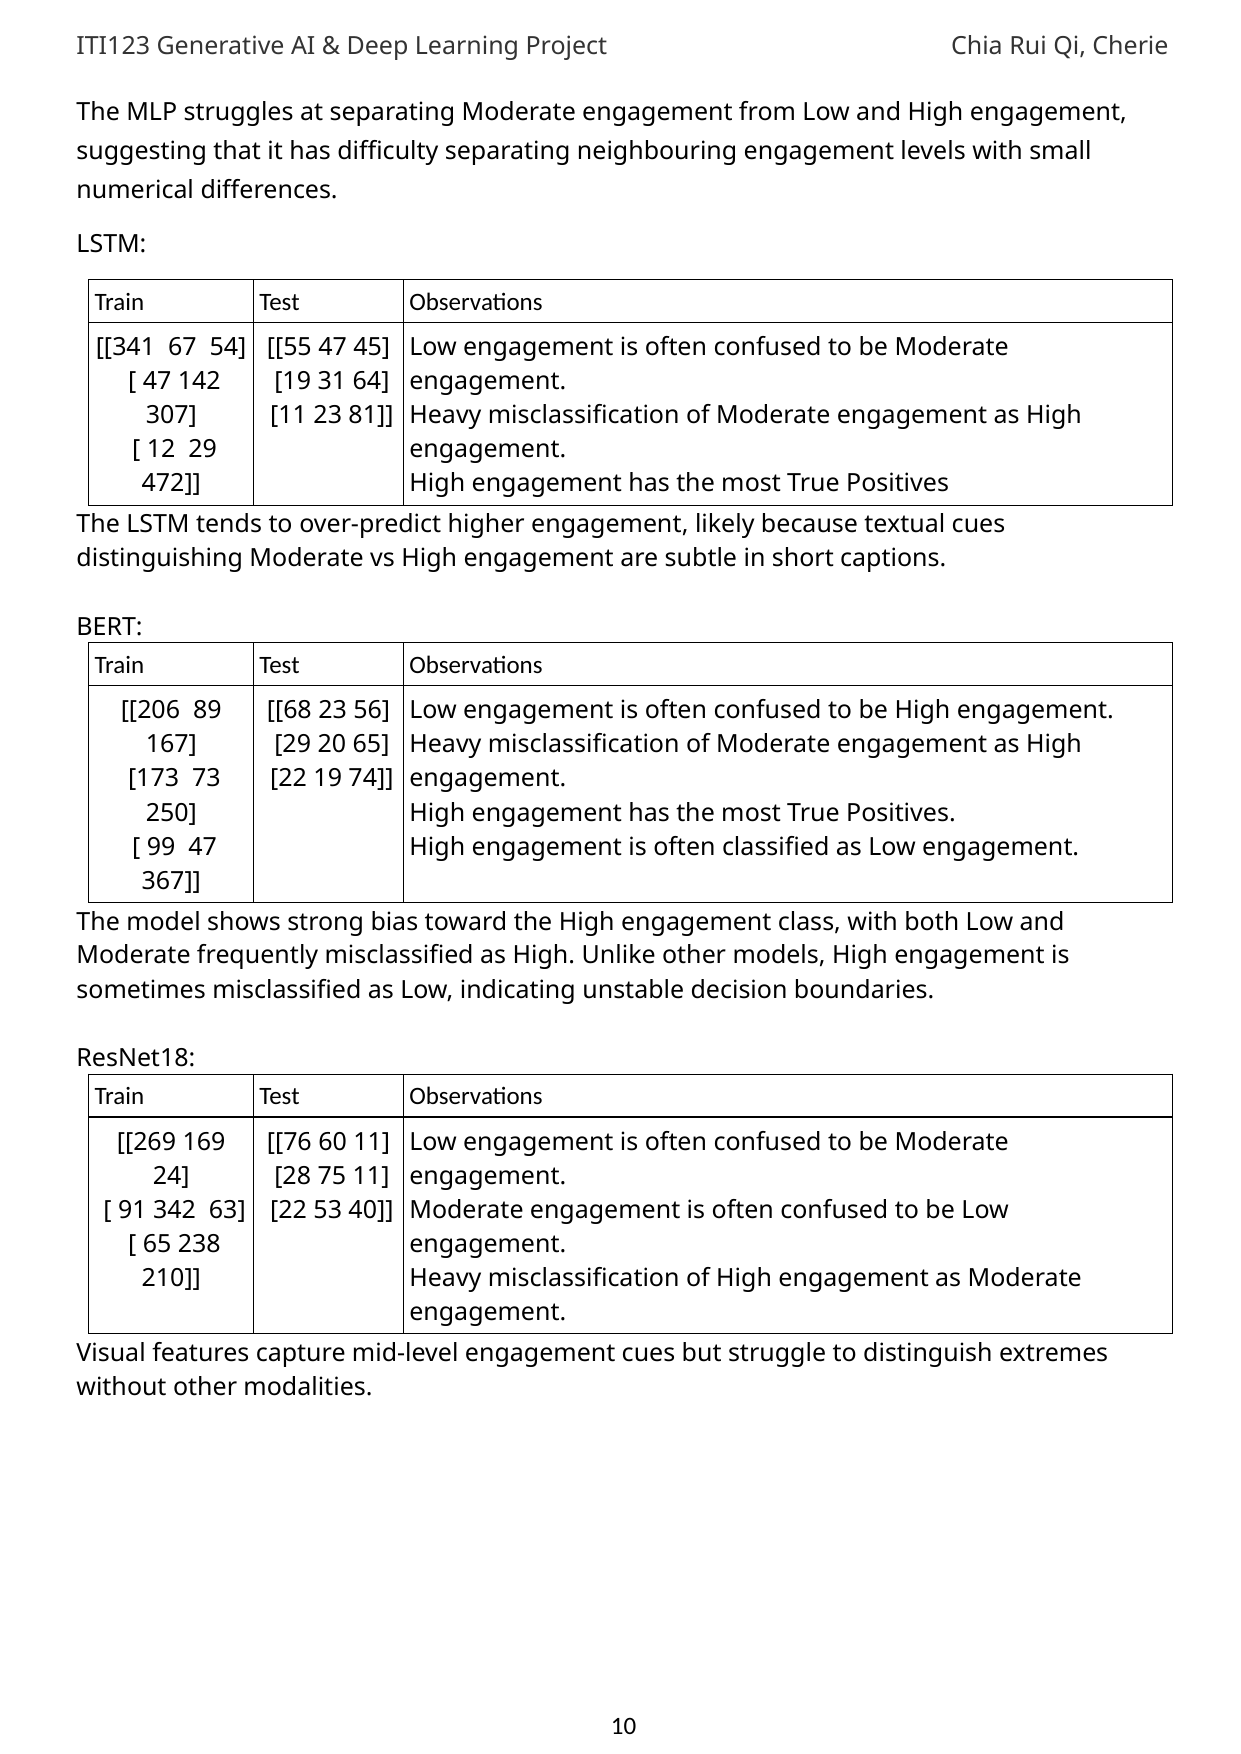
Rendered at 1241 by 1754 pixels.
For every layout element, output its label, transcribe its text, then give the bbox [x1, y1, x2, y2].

table_header Test [254, 643, 403, 685]
table_header Train [89, 280, 253, 322]
table_header Test [254, 1075, 403, 1116]
table_cell [[269 169 24] [ 91 342 63] [ 65 238 210]] [89, 1118, 253, 1333]
table_header Train [89, 643, 253, 685]
text LSTM: [76, 225, 1170, 259]
table_cell Low engagement is often confused to be Moderate engagement. Heavy misclassification of Moderate engagement as High engagement. High engagement has the most True Positives [404, 323, 1172, 505]
text Visual features capture mid-level engagement cues but struggle to distinguish extremes without other modalities. [76, 1334, 1170, 1402]
text The model shows strong bias toward the High engagement class, with both Low and Moderate frequently misclassified as High. Unlike other models, High engagement is sometimes misclassified as Low, indicating unstable decision boundaries. [76, 903, 1170, 1005]
table_cell [[55 47 45] [19 31 64] [11 23 81]] [254, 323, 403, 505]
table_cell [[341 67 54] [ 47 142 307] [ 12 29 472]] [89, 323, 253, 505]
text BERT: [76, 608, 1170, 642]
table_cell [[76 60 11] [28 75 11] [22 53 40]] [254, 1118, 403, 1333]
table_header Observations [404, 280, 1172, 322]
table_cell [[206 89 167] [173 73 250] [ 99 47 367]] [89, 686, 253, 902]
table_header Test [254, 280, 403, 322]
table_cell [[68 23 56] [29 20 65] [22 19 74]] [254, 686, 403, 902]
text ResNet18: [76, 1039, 1170, 1073]
text The LSTM tends to over-predict higher engagement, likely because textual cues distinguishing Moderate vs High engagement are subtle in short captions. [76, 506, 1170, 574]
table_cell Low engagement is often confused to be Moderate engagement. Moderate engagement is often confused to be Low engagement. Heavy misclassification of High engagement as Moderate engagement. [404, 1118, 1172, 1333]
table_header Observations [404, 643, 1172, 685]
table_header Observations [404, 1075, 1172, 1116]
table_header Train [89, 1075, 253, 1116]
text The MLP struggles at separating Moderate engagement from Low and High engagement, suggesting that it has difficulty separating neighbouring engagement levels with small numerical differences. [76, 93, 1170, 206]
table_cell Low engagement is often confused to be High engagement. Heavy misclassification of Moderate engagement as High engagement. High engagement has the most True Positives. High engagement is often classified as Low engagement. [404, 686, 1172, 902]
